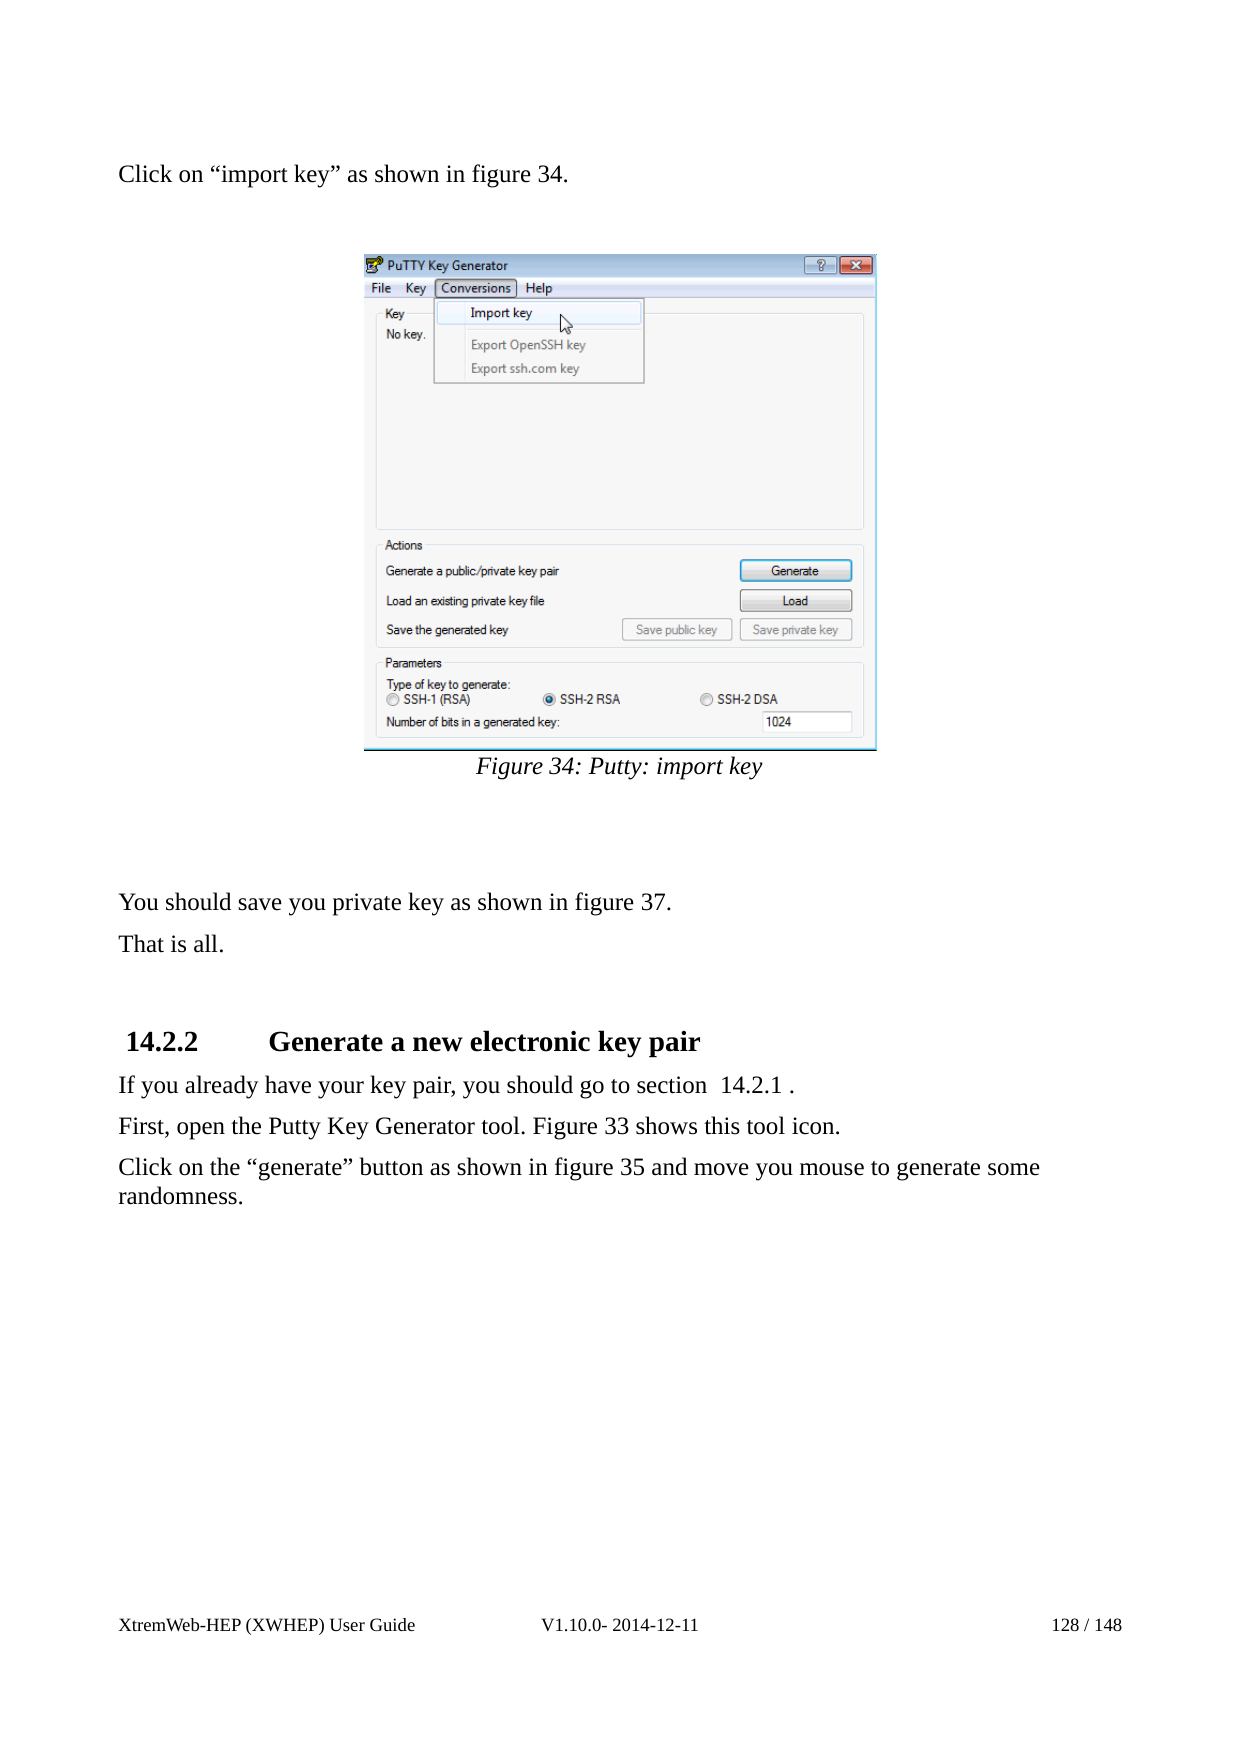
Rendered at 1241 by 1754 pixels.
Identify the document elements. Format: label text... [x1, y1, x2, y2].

text That is all. [118, 929, 1122, 957]
text If you already have your key pair, you should go to section 14.2.1. [118, 1070, 1122, 1098]
text Click on “import key” as shown in figure 34. [118, 159, 1122, 188]
subtitle Generate a new electronic key pair [118, 1024, 1122, 1057]
text You should save you private key as shown in figure 37. [118, 887, 1122, 916]
text Click on the “generate” button as shown in figure 35 and move you mouse to generate some randomness. [118, 1152, 1122, 1210]
text First, open the Putty Key Generator tool. Figure 33 shows this tool icon. [118, 1111, 1122, 1140]
picture [364, 254, 877, 751]
text Figure 34: Putty: import key [364, 751, 876, 780]
